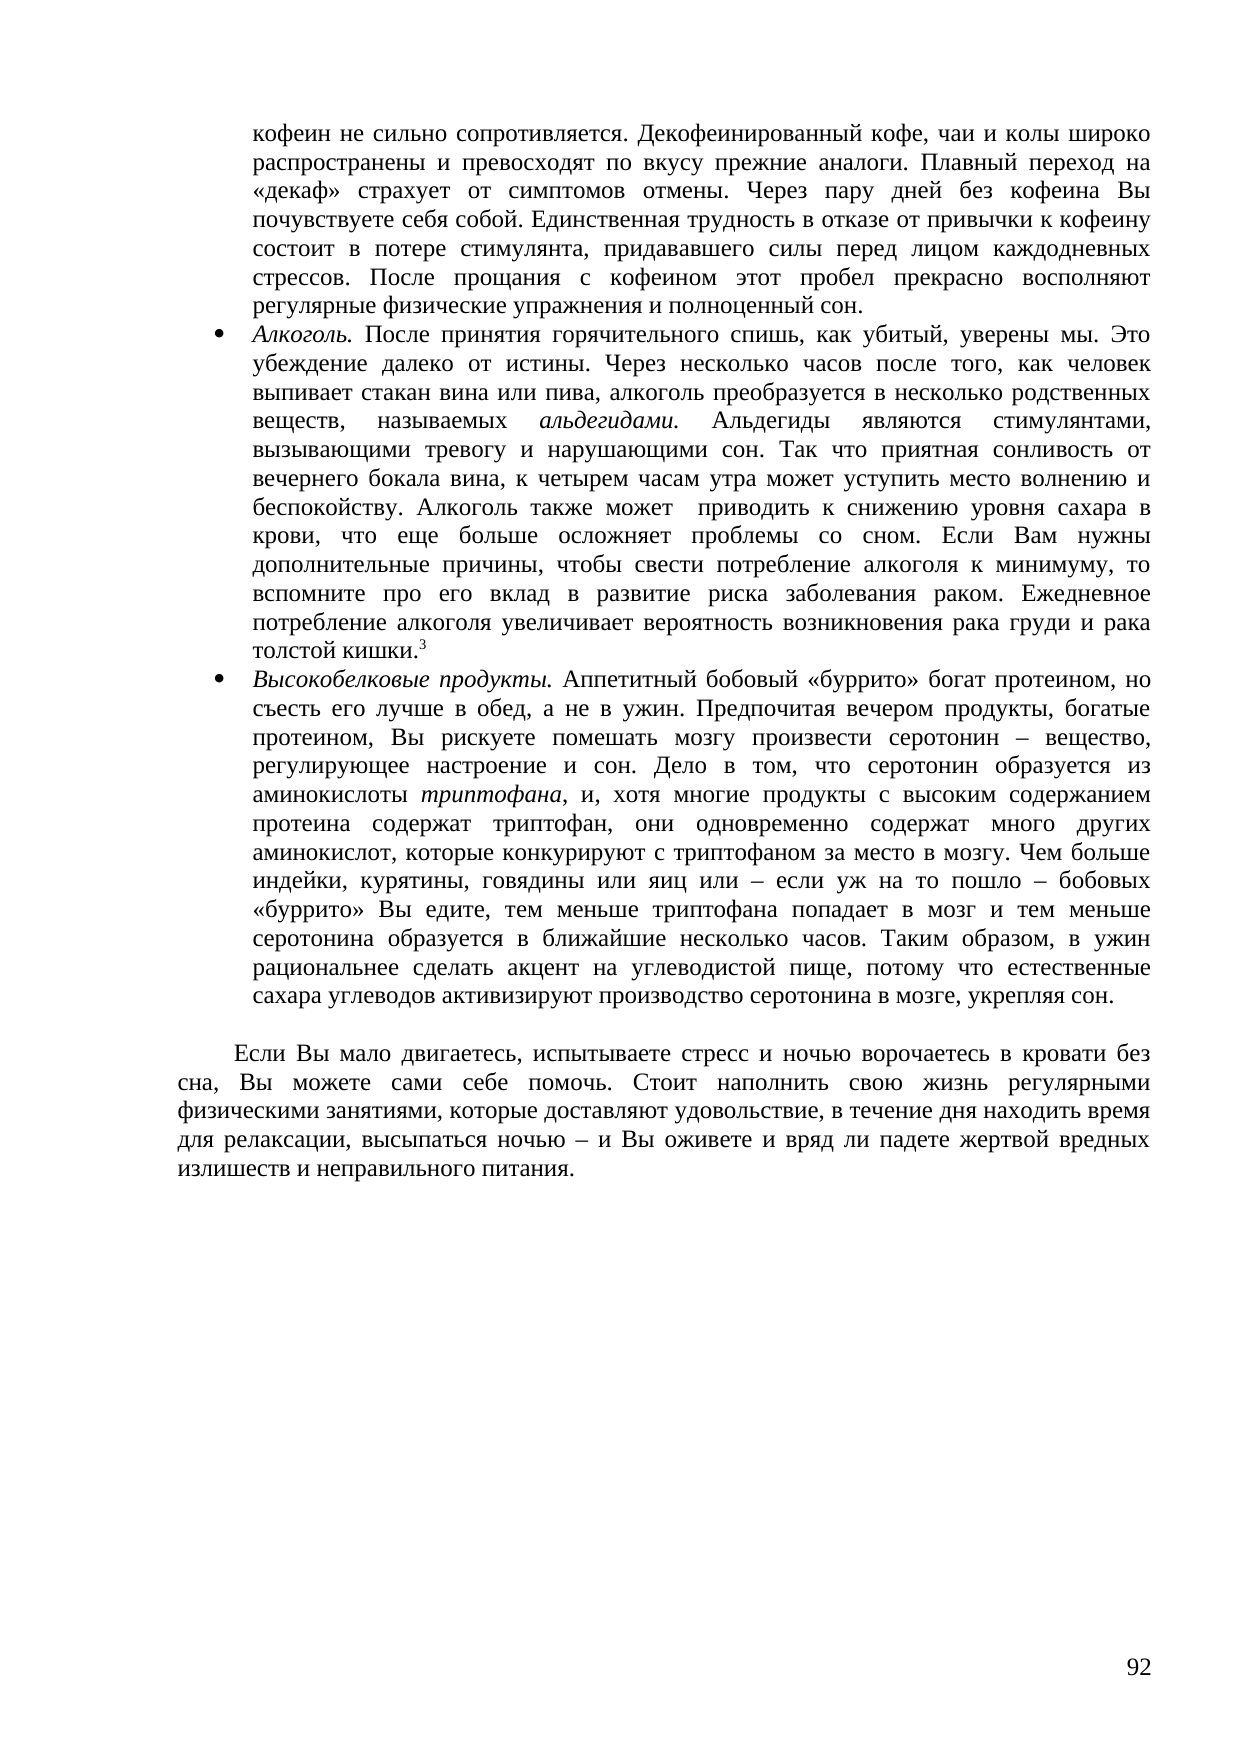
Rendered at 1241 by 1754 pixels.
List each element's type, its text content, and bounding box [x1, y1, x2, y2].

list Высокобелковые продукты. Аппетитный бобовый «буррито» богат протеином, но съесть его лучше в обед, а не в ужин. Предпочитая вечером продукты, богатые протеином, Вы рискуете помешать мозгу произвести серотонин – вещество, регулирующее настроение и сон. Дело в том, что серотонин образуется из аминокислоты триптофана, и, хотя многие продукты с высоким содержанием протеина содержат триптофан, они одновременно содержат много других аминокислот, которые конкурируют с триптофаном за место в мозгу. Чем больше индейки, курятины, говядины или яиц или – если уж на то пошло – бобовых «буррито» Вы едите, тем меньше триптофана попадает в мозг и тем меньше серотонина образуется в ближайшие несколько часов. Таким образом, в ужин рациональнее сделать акцент на углеводистой пище, потому что естественные сахара углеводов активизируют производство серотонина в мозге, укрепляя сон. [215, 664, 1152, 1009]
list кофеин не сильно сопротивляется. Декофеинированный кофе, чаи и колы широко распространены и превосходят по вкусу прежние аналоги. Плавный переход на «декаф» страхует от симптомов отмены. Через пару дней без кофеина Вы почувствуете себя собой. Единственная трудность в отказе от привычки к кофеину состоит в потере стимулянта, придававшего силы перед лицом каждодневных стрессов. После прощания с кофеином этот пробел прекрасно восполняют регулярные физические упражнения и полноценный сон. [215, 118, 1152, 319]
text Если Вы мало двигаетесь, испытываете стресс и ночью ворочаетесь в кровати без сна, Вы можете сами себе помочь. Стоит наполнить свою жизнь регулярными физическими занятиями, которые доставляют удовольствие, в течение дня находить время для релаксации, высыпаться ночью – и Вы оживете и вряд ли падете жертвой вредных излишеств и неправильного питания. [177, 1038, 1152, 1182]
list Алкоголь. После принятия горячительного спишь, как убитый, уверены мы. Это убеждение далеко от истины. Через несколько часов после того, как человек выпивает стакан вина или пива, алкоголь преобразуется в несколько родственных веществ, называемых альдегидами. Альдегиды являются стимулянтами, вызывающими тревогу и нарушающими сон. Так что приятная сонливость от вечернего бокала вина, к четырем часам утра может уступить место волнению и беспокойству. Алкоголь также может приводить к снижению уровня сахара в крови, что еще больше осложняет проблемы со сном. Если Вам нужны дополнительные причины, чтобы свести потребление алкоголя к минимуму, то вспомните про его вклад в развитие риска заболевания раком. Ежедневное потребление алкоголя увеличивает вероятность возникновения рака груди и рака толстой кишки.3 [215, 319, 1152, 664]
